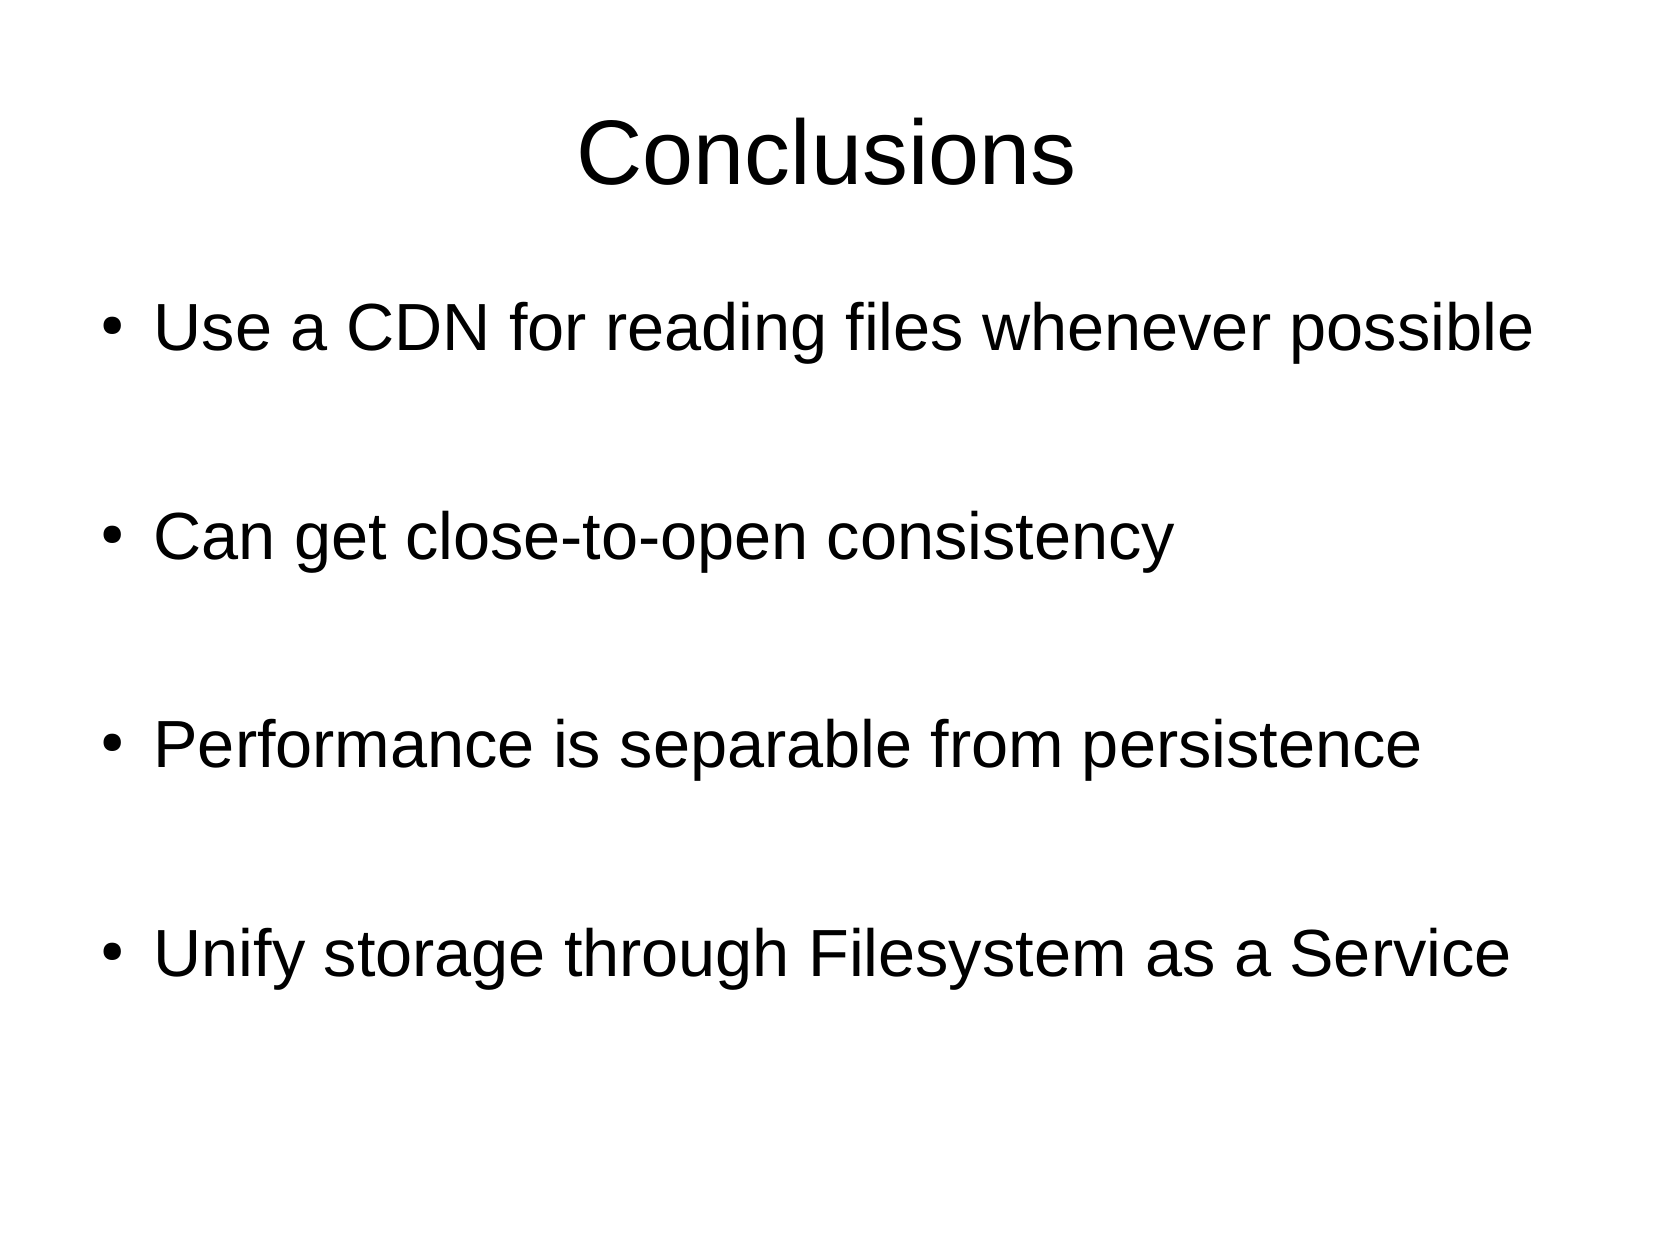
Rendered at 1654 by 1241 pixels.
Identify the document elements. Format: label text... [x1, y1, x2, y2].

title Conclusions [82, 49, 1571, 257]
list Use a CDN for reading files whenever possible Can get close-to-open consistency Performance is separable from persistence Unify storage through Filesystem as a Service [82, 290, 1571, 1109]
